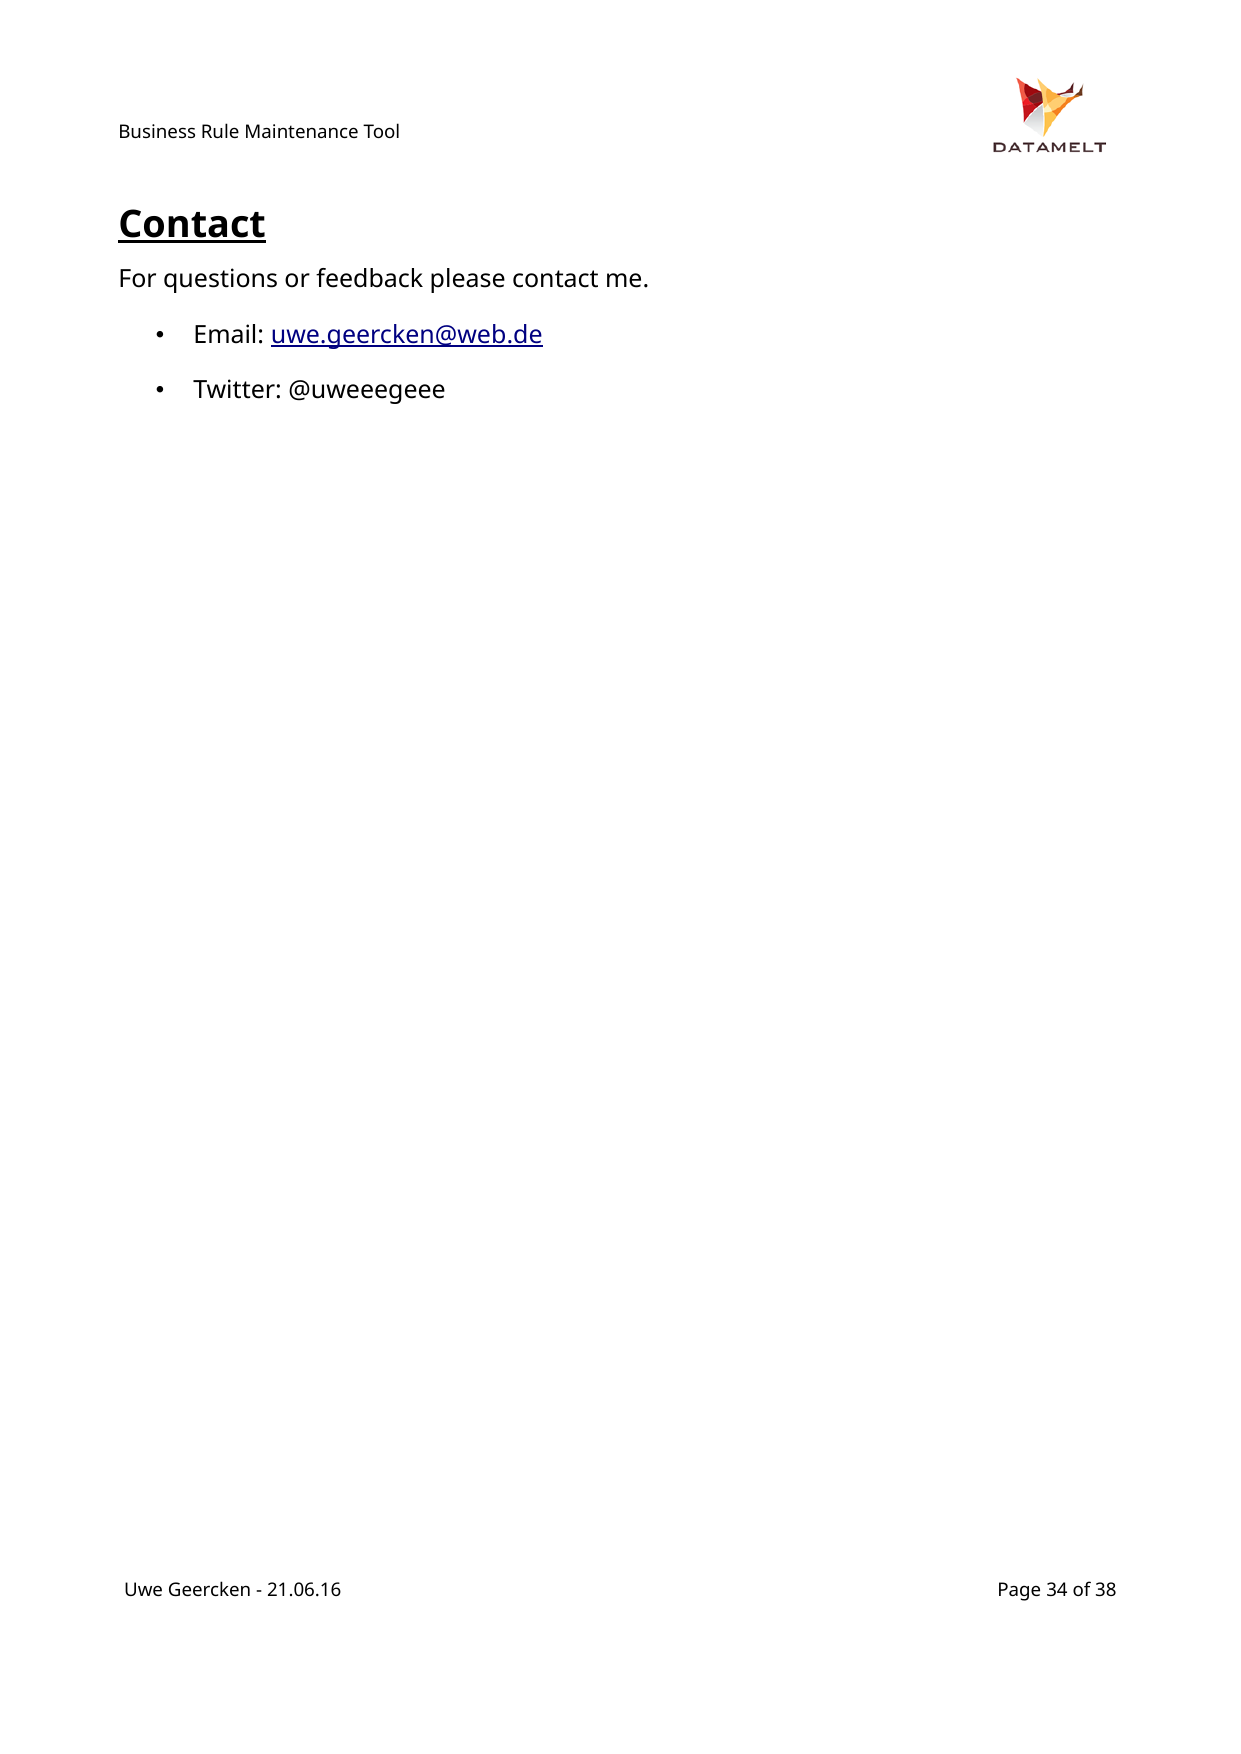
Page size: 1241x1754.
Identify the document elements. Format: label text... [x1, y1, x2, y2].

subtitle Contact [118, 197, 1122, 248]
list Twitter: @uweeegeee [156, 372, 1122, 406]
list Email: uwe.geercken@web.de [156, 316, 1122, 350]
picture [992, 69, 1107, 160]
text For questions or feedback please contact me. [118, 261, 1122, 295]
